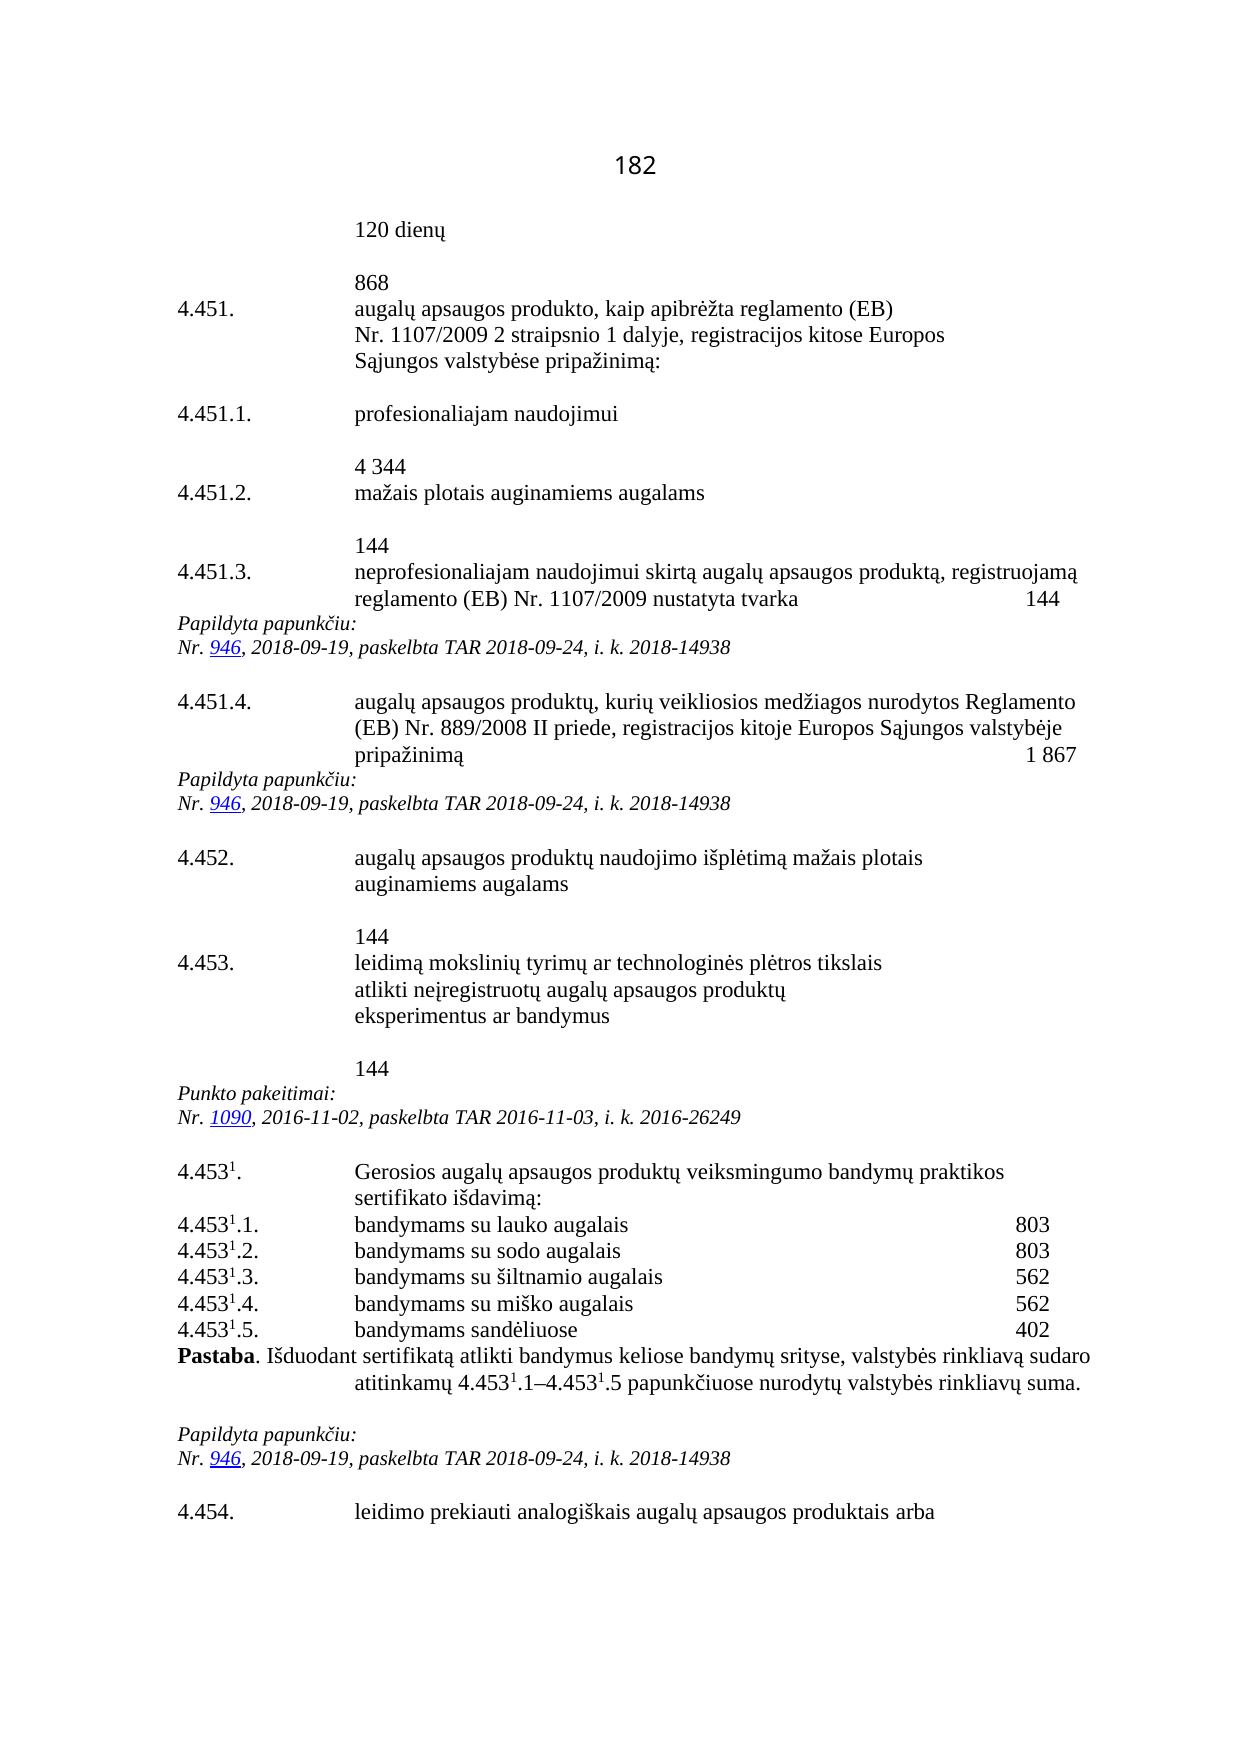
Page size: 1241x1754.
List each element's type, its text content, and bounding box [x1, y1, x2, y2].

text Papildyta papunkčiu: [177, 1422, 1093, 1446]
text 4.451.3. neprofesionaliajam naudojimui skirtą augalų apsaugos produktą, registruojamą reglamento (EB) Nr. 1107/2009 nustatyta tvarka 144 [177, 558, 1093, 611]
text 4.4531.4. bandymams su miško augalais 562 [177, 1290, 1093, 1316]
text 4.4531.1. bandymams su lauko augalais 803 [177, 1211, 1093, 1237]
text eksperimentus ar bandymus 144 [354, 1002, 945, 1081]
text 4.454. leidimo prekiauti analogiškais augalų apsaugos produktais arba [177, 1498, 945, 1525]
text 4.451.2. mažais plotais auginamiems augalams 144 [177, 479, 945, 558]
text Nr. 1090, 2016-11-02, paskelbta TAR 2016-11-03, i. k. 2016-26249 [177, 1105, 1093, 1129]
text 4.4531.3. bandymams su šiltnamio augalais 562 [177, 1263, 1093, 1290]
text Nr. 946, 2018-09-19, paskelbta TAR 2018-09-24, i. k. 2018-14938 [177, 1446, 1093, 1470]
text 4.452. augalų apsaugos produktų naudojimo išplėtimą mažais plotais [177, 844, 945, 870]
text 4.4531.5. bandymams sandėliuose 402 [177, 1316, 1093, 1342]
text 4.451.1. profesionaliajam naudojimui 4 344 [177, 400, 945, 479]
text Nr. 946, 2018-09-19, paskelbta TAR 2018-09-24, i. k. 2018-14938 [177, 635, 1093, 659]
text Pastaba. Išduodant sertifikatą atlikti bandymus keliose bandymų srityse, valstybės rinkliavą sudaro atitinkamų 4.4531.1–4.4531.5 papunkčiuose nurodytų valstybės rinkliavų suma. [177, 1342, 1093, 1422]
text 4.451. augalų apsaugos produkto, kaip apibrėžta reglamento (EB) [177, 295, 945, 321]
text 4.451.4. augalų apsaugos produktų, kurių veikliosios medžiagos nurodytos Reglamento (EB) Nr. 889/2008 II priede, registracijos kitoje Europos Sąjungos valstybėje pripažinimą 1 867 [177, 688, 1093, 767]
text 4.4531.2. bandymams su sodo augalais 803 [177, 1237, 1093, 1263]
text Papildyta papunkčiu: [177, 767, 1093, 791]
text Nr. 1107/2009 2 straipsnio 1 dalyje, registracijos kitose Europos [354, 321, 945, 348]
text Nr. 946, 2018-09-19, paskelbta TAR 2018-09-24, i. k. 2018-14938 [177, 791, 1093, 815]
text Punkto pakeitimai: [177, 1081, 1093, 1105]
text 120 dienų 868 [354, 216, 945, 295]
text 4.453. leidimą mokslinių tyrimų ar technologinės plėtros tikslais [177, 949, 945, 976]
text atlikti neįregistruotų augalų apsaugos produktų [354, 976, 945, 1002]
text auginamiems augalams 144 [354, 870, 945, 949]
text Papildyta papunkčiu: [177, 611, 1093, 635]
text Sąjungos valstybėse pripažinimą: [354, 348, 945, 400]
text 4.4531. Gerosios augalų apsaugos produktų veiksmingumo bandymų praktikos sertifikato išdavimą: [177, 1158, 1093, 1211]
